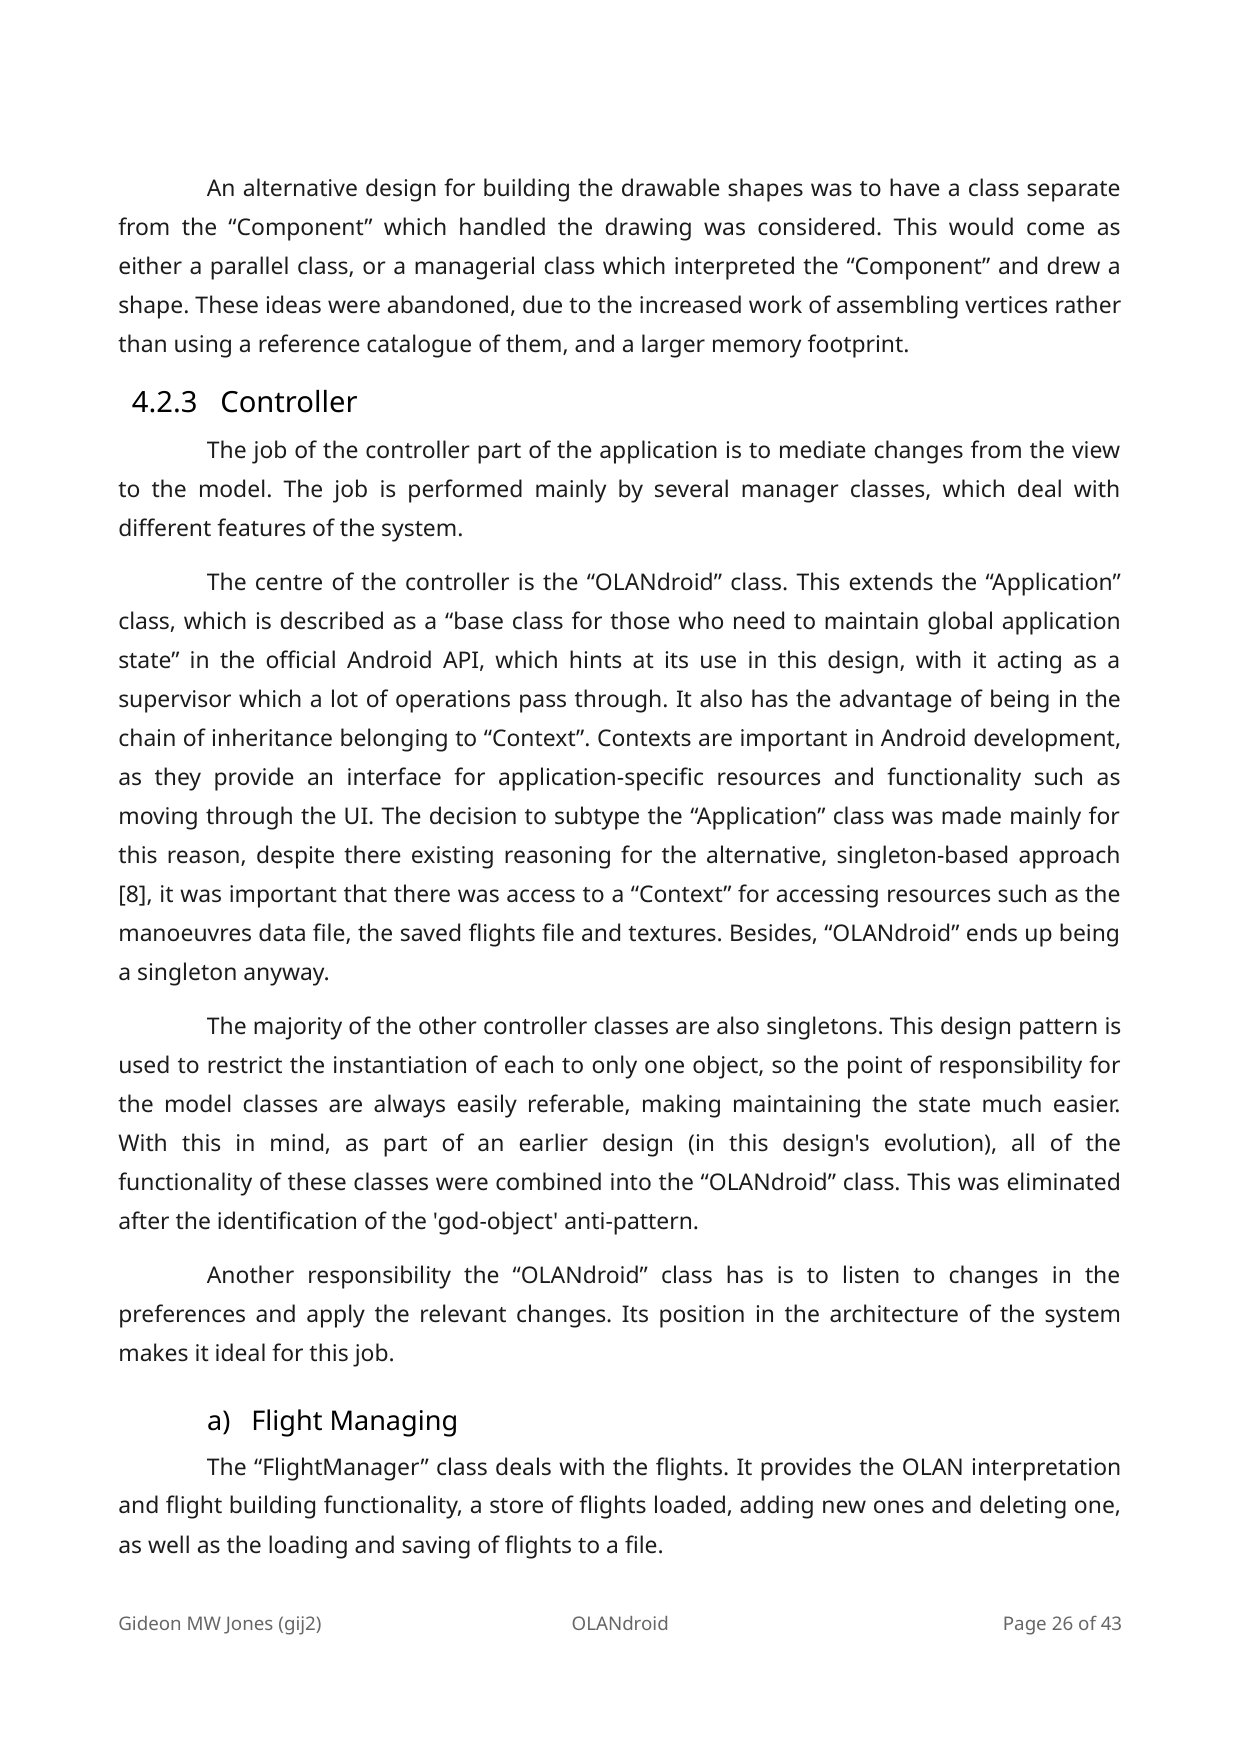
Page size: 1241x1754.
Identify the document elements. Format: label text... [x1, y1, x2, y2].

text The majority of the other controller classes are also singletons. This design pattern is used to restrict the instantiation of each to only one object, so the point of responsibility for the model classes are always easily referable, making maintaining the state much easier. With this in mind, as part of an earlier design (in this design's evolution), all of the functionality of these classes were combined into the “OLANdroid” class. This was eliminated after the identification of the 'god-object' anti-pattern. [118, 1010, 1122, 1236]
subtitle Flight Managing [207, 1401, 1122, 1438]
text Another responsibility the “OLANdroid” class has is to listen to changes in the preferences and apply the relevant changes. Its position in the architecture of the system makes it ideal for this job. [118, 1259, 1122, 1368]
text An alternative design for building the drawable shapes was to have a class separate from the “Component” which handled the drawing was considered. This would come as either a parallel class, or a managerial class which interpreted the “Component” and drew a shape. These ideas were abandoned, due to the increased work of assembling vertices rather than using a reference catalogue of them, and a larger memory footprint. [118, 172, 1122, 359]
text The centre of the controller is the “OLANdroid” class. This extends the “Application” class, which is described as a “base class for those who need to maintain global application state” in the official Android API, which hints at its use in this design, with it acting as a supervisor which a lot of operations pass through. It also has the advantage of being in the chain of inheritance belonging to “Context”. Contexts are important in Android development, as they provide an interface for application-specific resources and functionality such as moving through the UI. The decision to subtype the “Application” class was made mainly for this reason, despite there existing reasoning for the alternative, singleton-based approach [8], it was important that there was access to a “Context” for accessing resources such as the manoeuvres data file, the saved flights file and textures. Besides, “OLANdroid” ends up being a singleton anyway. [118, 566, 1122, 987]
subtitle Controller [124, 382, 1122, 421]
text The job of the controller part of the application is to mediate changes from the view to the model. The job is performed mainly by several manager classes, which deal with different features of the system. [118, 434, 1122, 543]
text The “FlightManager” class deals with the flights. It provides the OLAN interpretation and flight building functionality, a store of flights loaded, adding new ones and deleting one, as well as the loading and saving of flights to a file. [118, 1450, 1122, 1560]
